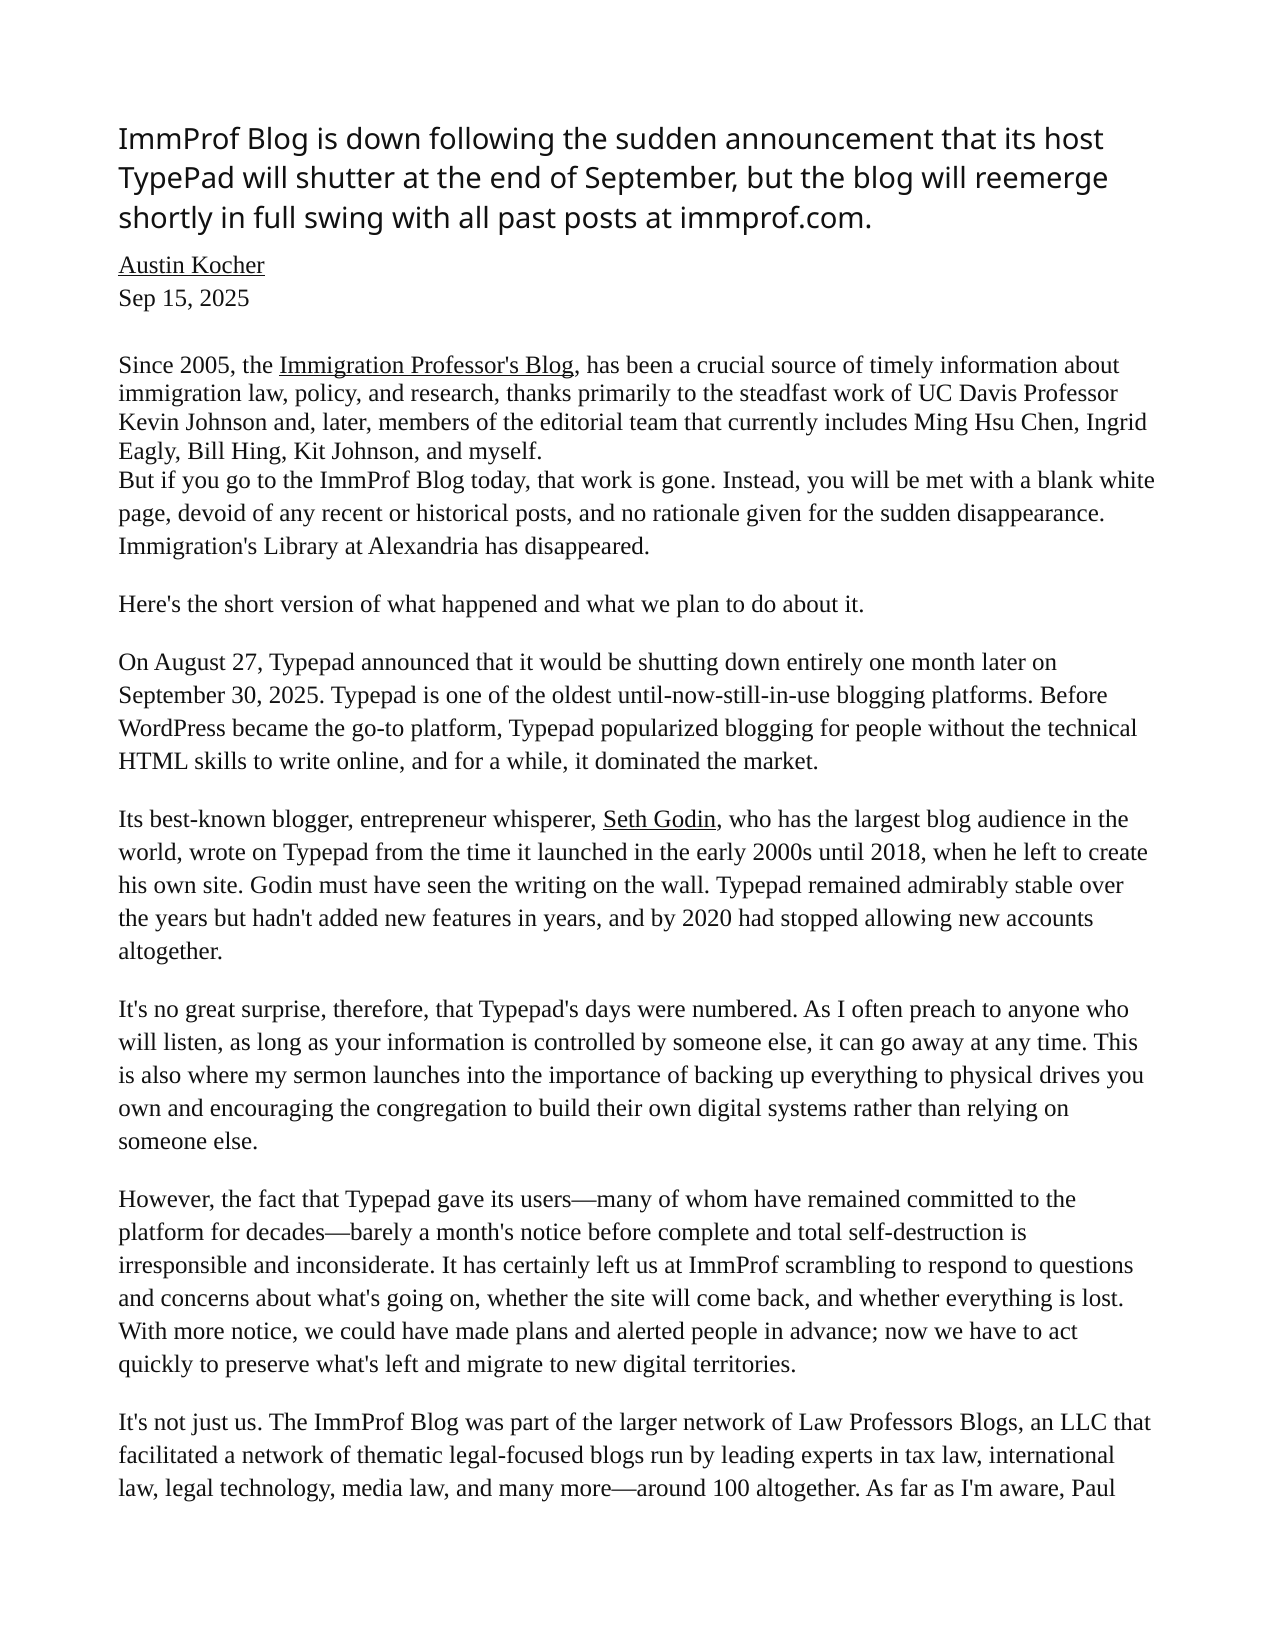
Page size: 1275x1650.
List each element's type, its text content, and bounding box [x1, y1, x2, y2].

text Its best-known blogger, entrepreneur whisperer, Seth Godin, who has the largest blog audience in the world, wrote on Typepad from the time it launched in the early 2000s until 2018, when he left to create his own site. Godin must have seen the writing on the wall. Typepad remained admirably stable over the years but hadn't added new features in years, and by 2020 had stopped allowing new accounts altogether. [118, 804, 1157, 965]
text Here's the short version of what happened and what we plan to do about it. [118, 589, 1157, 618]
text On August 27, Typepad announced that it would be shutting down entirely one month later on September 30, 2025. Typepad is one of the oldest until-now-still-in-use blogging platforms. Before WordPress became the go-to platform, Typepad popularized blogging for people without the technical HTML skills to write online, and for a while, it dominated the market. [118, 647, 1157, 775]
text Austin Kocher [118, 250, 1157, 278]
subtitle ImmProf Blog is down following the sudden announcement that its host TypePad will shutter at the end of September, but the blog will reemerge shortly in full swing with all past posts at immprof.com. [118, 118, 1157, 237]
text Sep 15, 2025 [118, 283, 1157, 311]
text Since 2005, the Immigration Professor's Blog, has been a crucial source of timely information about immigration law, policy, and research, thanks primarily to the steadfast work of UC Davis Professor Kevin Johnson and, later, members of the editorial team that currently includes Ming Hsu Chen, Ingrid Eagly, Bill Hing, Kit Johnson, and myself. [118, 316, 1157, 465]
text But if you go to the ImmProf Blog today, that work is gone. Instead, you will be met with a blank white page, devoid of any recent or historical posts, and no rationale given for the sudden disappearance. Immigration's Library at Alexandria has disappeared. [118, 465, 1157, 559]
text However, the fact that Typepad gave its users—many of whom have remained committed to the platform for decades—barely a month's notice before complete and total self-destruction is irresponsible and inconsiderate. It has certainly left us at ImmProf scrambling to respond to questions and concerns about what's going on, whether the site will come back, and whether everything is lost. With more notice, we could have made plans and alerted people in advance; now we have to act quickly to preserve what's left and migrate to new digital territories. [118, 1184, 1157, 1378]
text It's not just us. The ImmProf Blog was part of the larger network of Law Professors Blogs, an LLC that facilitated a network of thematic legal-focused blogs run by leading experts in tax law, international law, legal technology, media law, and many more—around 100 altogether. As far as I'm aware, Paul [118, 1407, 1157, 1502]
text It's no great surprise, therefore, that Typepad's days were numbered. As I often preach to anyone who will listen, as long as your information is controlled by someone else, it can go away at any time. This is also where my sermon launches into the importance of backing up everything to physical drives you own and encouraging the congregation to build their own digital systems rather than relying on someone else. [118, 994, 1157, 1155]
